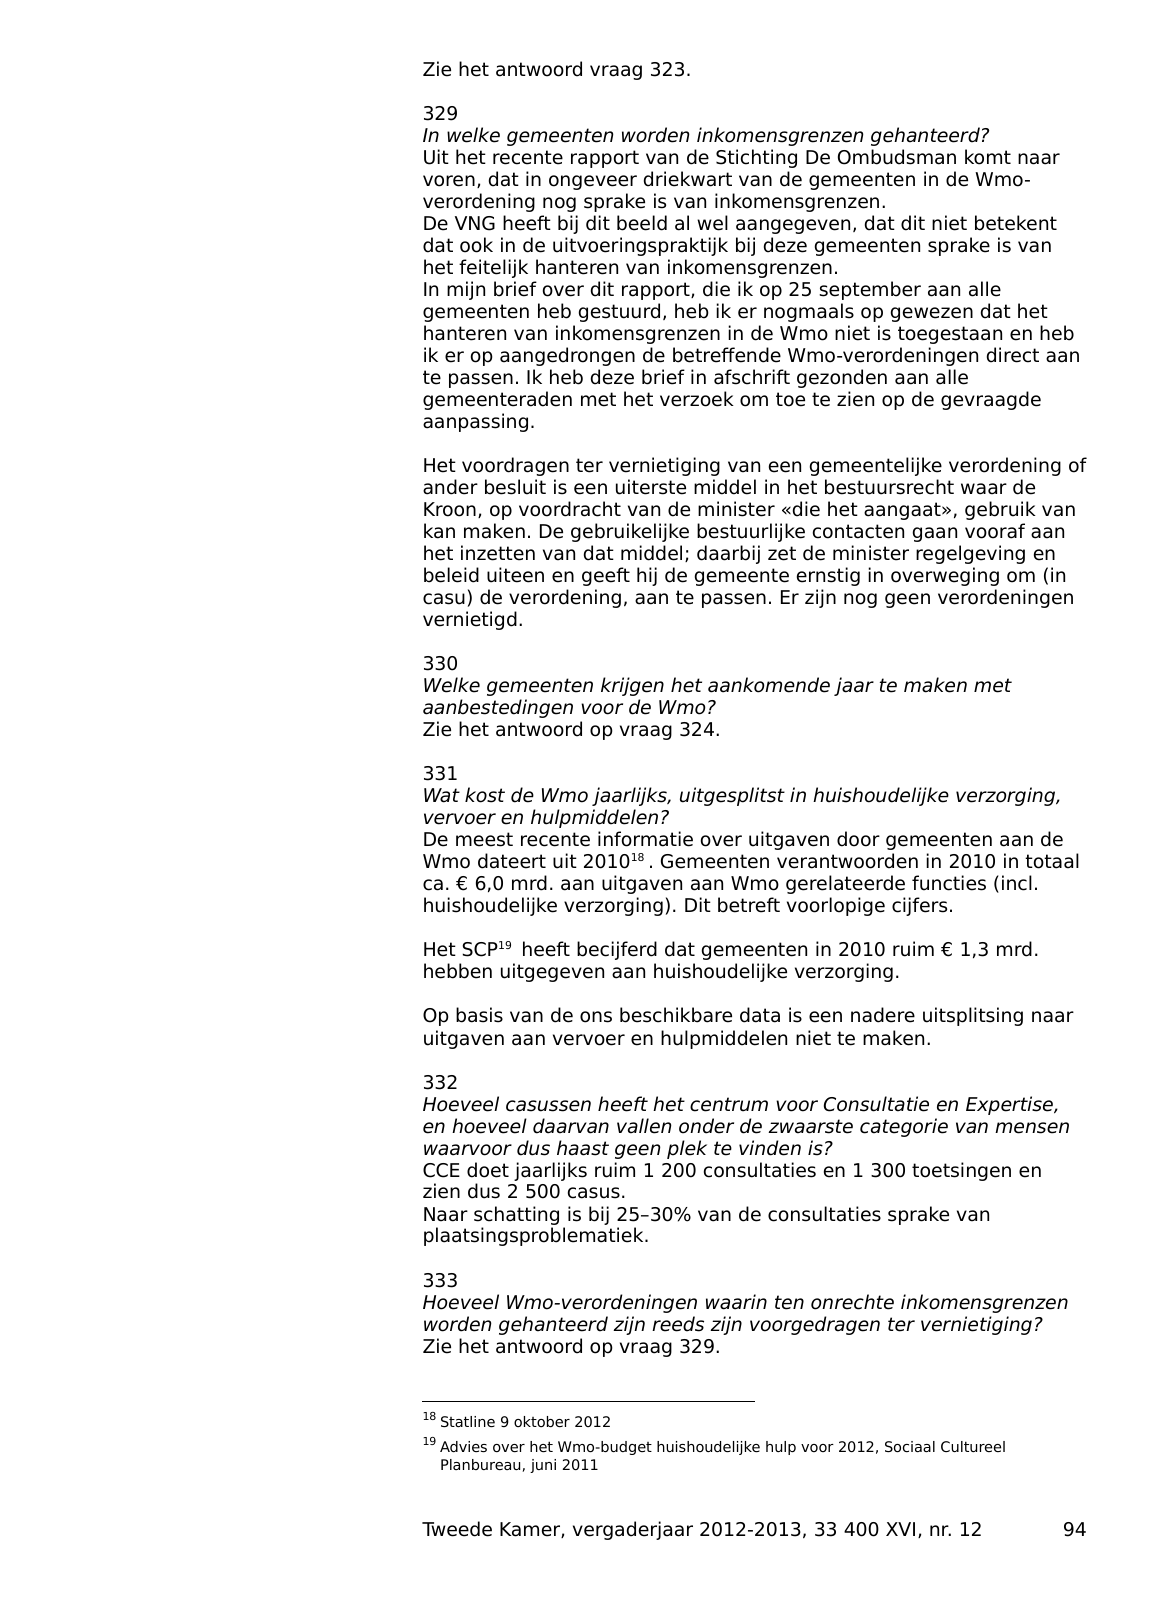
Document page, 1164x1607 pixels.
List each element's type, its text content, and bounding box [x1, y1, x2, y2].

text Het voordragen ter vernietiging van een gemeentelijke verordening of ander besluit is een uiterste middel in het bestuursrecht waar de Kroon, op voordracht van de minister «die het aangaat», gebruik van kan maken. De gebruikelijke bestuurlijke contacten gaan vooraf aan het inzetten van dat middel; daarbij zet de minister regelgeving en beleid uiteen en geeft hij de gemeente ernstig in overweging om (in casu) de verordening, aan te passen. Er zijn nog geen verordeningen vernietigd. [422, 455, 1087, 631]
text 333 [422, 1269, 1087, 1292]
text Advies over het Wmo-budget huishoudelijke hulp voor 2012, Sociaal Cultureel Planbureau, juni 2011 [422, 1435, 1087, 1474]
text Op basis van de ons beschikbare data is een nadere uitsplitsing naar uitgaven aan vervoer en hulpmiddelen niet te maken. [422, 1005, 1087, 1049]
text Uit het recente rapport van de Stichting De Ombudsman komt naar voren, dat in ongeveer driekwart van de gemeenten in de Wmo-verordening nog sprake is van inkomensgrenzen. [422, 147, 1087, 213]
text Zie het antwoord op vraag 329. [422, 1336, 1087, 1357]
text Welke gemeenten krijgen het aankomende jaar te maken met aanbestedingen voor de Wmo? [422, 675, 1087, 719]
text De meest recente informatie over uitgaven door gemeenten aan de Wmo dateert uit 2010. Gemeenten verantwoorden in 2010 in totaal ca. € 6,0 mrd. aan uitgaven aan Wmo gerelateerde functies (incl. huishoudelijke verzorging). Dit betreft voorlopige cijfers. [422, 829, 1087, 917]
text 330 [422, 653, 1087, 675]
text In mijn brief over dit rapport, die ik op 25 september aan alle gemeenten heb gestuurd, heb ik er nogmaals op gewezen dat het hanteren van inkomensgrenzen in de Wmo niet is toegestaan en heb ik er op aangedrongen de betreffende Wmo-verordeningen direct aan te passen. Ik heb deze brief in afschrift gezonden aan alle gemeenteraden met het verzoek om toe te zien op de gevraagde aanpassing. [422, 279, 1087, 433]
text Het SCP heeft becijferd dat gemeenten in 2010 ruim € 1,3 mrd. hebben uitgegeven aan huishoudelijke verzorging. [422, 939, 1087, 983]
text Naar schatting is bij 25–30% van de consultaties sprake van plaatsingsproblematiek. [422, 1203, 1087, 1247]
text Zie het antwoord op vraag 324. [422, 719, 1087, 741]
text 329 [422, 103, 1087, 125]
text Zie het antwoord vraag 323. [422, 59, 1087, 81]
text CCE doet jaarlijks ruim 1 200 consultaties en 1 300 toetsingen en zien dus 2 500 casus. [422, 1159, 1087, 1203]
text Hoeveel Wmo-verordeningen waarin ten onrechte inkomensgrenzen worden gehanteerd zijn reeds zijn voorgedragen ter vernietiging? [422, 1292, 1087, 1336]
text Statline 9 oktober 2012 [422, 1410, 1087, 1432]
text In welke gemeenten worden inkomensgrenzen gehanteerd? [422, 125, 1087, 147]
text Hoeveel casussen heeft het centrum voor Consultatie en Expertise, en hoeveel daarvan vallen onder de zwaarste categorie van mensen waarvoor dus haast geen plek te vinden is? [422, 1093, 1087, 1159]
text 331 [422, 763, 1087, 785]
text 332 [422, 1072, 1087, 1093]
text Wat kost de Wmo jaarlijks, uitgesplitst in huishoudelijke verzorging, vervoer en hulpmiddelen? [422, 785, 1087, 829]
text De VNG heeft bij dit beeld al wel aangegeven, dat dit niet betekent dat ook in de uitvoeringspraktijk bij deze gemeenten sprake is van het feitelijk hanteren van inkomensgrenzen. [422, 213, 1087, 279]
